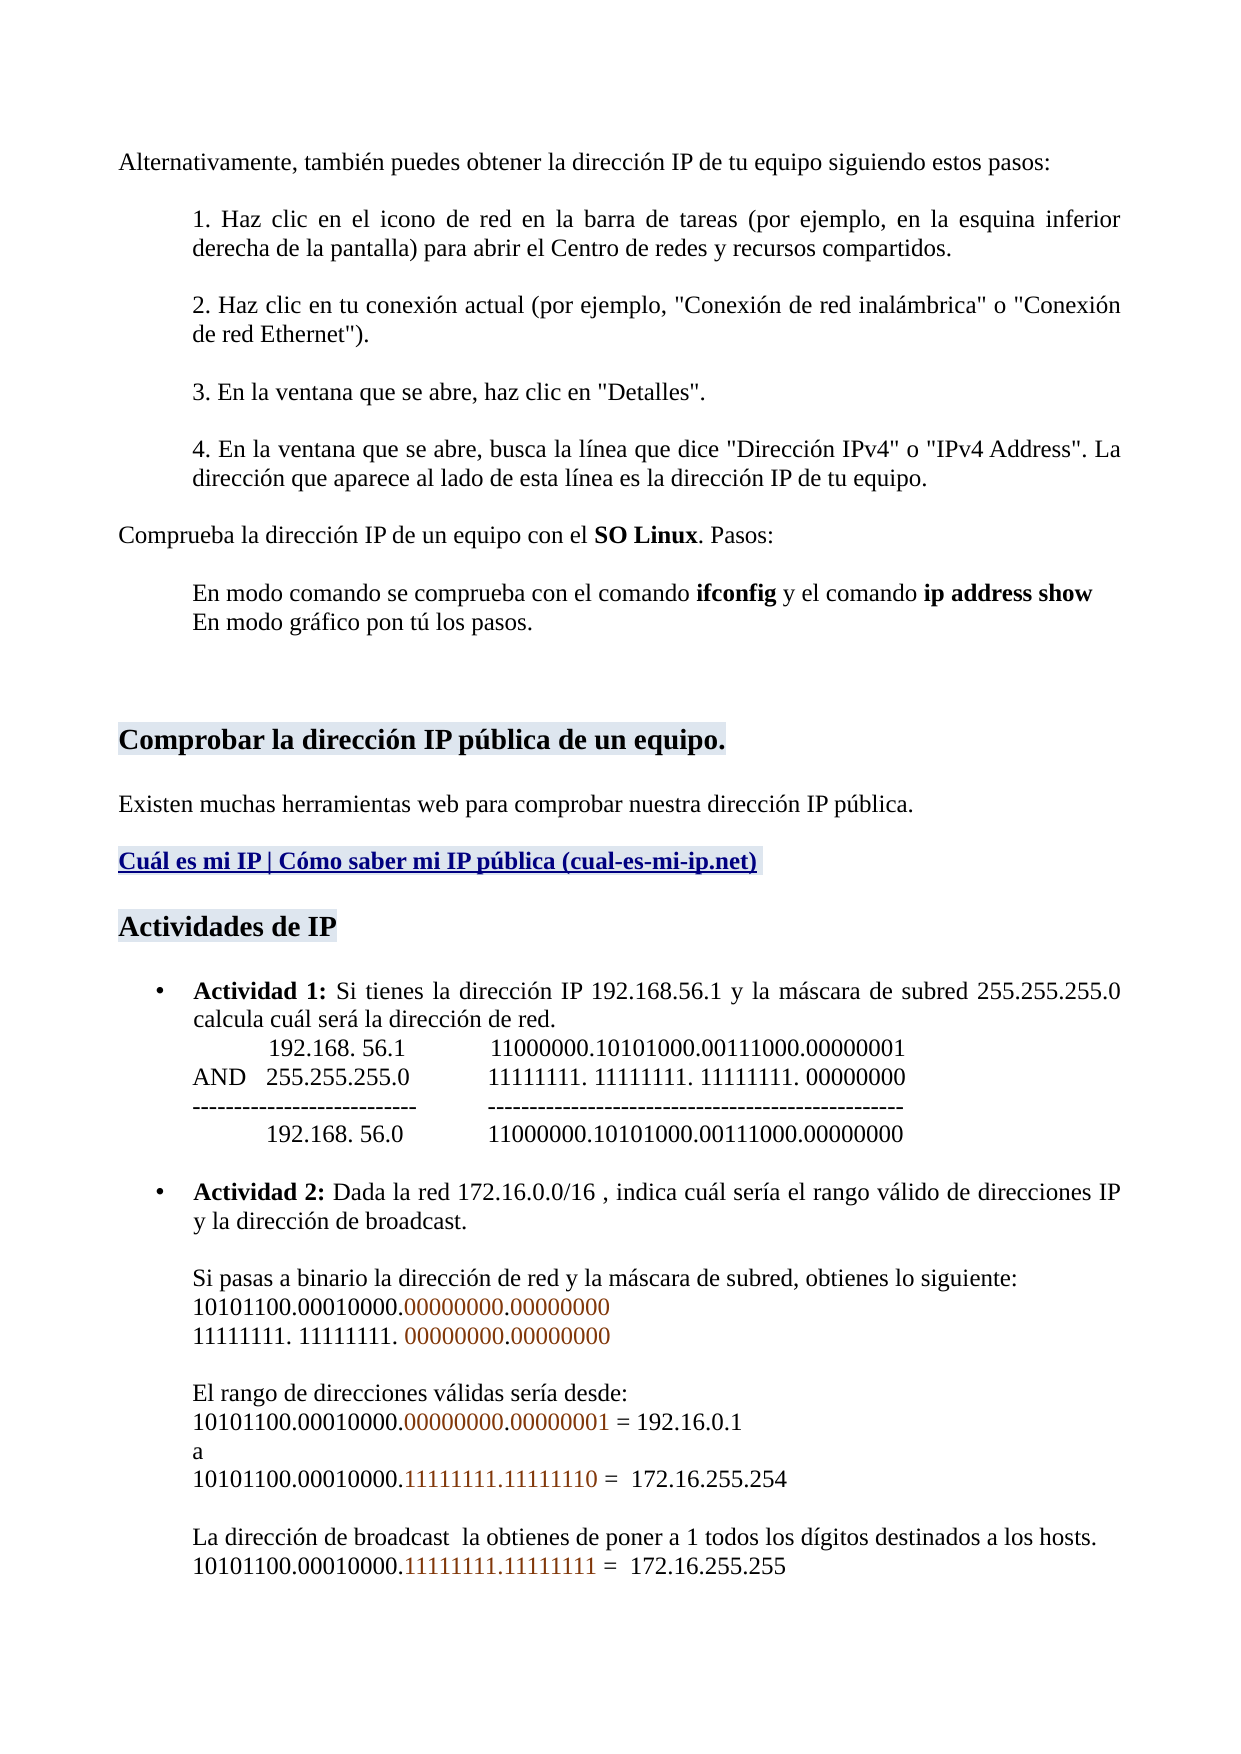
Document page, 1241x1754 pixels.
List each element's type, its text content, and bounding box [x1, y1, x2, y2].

list Actividad 1: Si tienes la dirección IP 192.168.56.1 y la máscara de subred 255.255.255.0 calcula cuál será la dirección de red. [156, 976, 1122, 1033]
text --------------------------- -------------------------------------------------- [118, 1091, 1122, 1119]
text Comprueba la dirección IP de un equipo con el SO Linux. Pasos: [118, 521, 1122, 549]
text 4. En la ventana que se abre, busca la línea que dice "Dirección IPv4" o "IPv4 Address". La dirección que aparece al lado de esta línea es la dirección IP de tu equipo. [192, 434, 1122, 492]
text La dirección de broadcast la obtienes de poner a 1 todos los dígitos destinados a los hosts. [118, 1522, 1122, 1551]
text Alternativamente, también puedes obtener la dirección IP de tu equipo siguiendo estos pasos: [118, 147, 1122, 176]
text Cuál es mi IP | Cómo saber mi IP pública (cual-es-mi-ip.net) [118, 846, 1122, 875]
text 10101100.00010000.00000000.00000000 [118, 1292, 1122, 1321]
text 10101100.00010000.11111111.11111111 = 172.16.255.255 [118, 1551, 1122, 1579]
text 10101100.00010000.11111111.11111110 = 172.16.255.254 [118, 1464, 1122, 1493]
text Comprobar la dirección IP pública de un equipo. [118, 722, 1122, 755]
text En modo gráfico pon tú los pasos. [192, 607, 1122, 636]
text 11111111. 11111111. 00000000.00000000 [118, 1321, 1122, 1349]
text Existen muchas herramientas web para comprobar nuestra dirección IP pública. [118, 789, 1122, 818]
list Actividad 2: Dada la red 172.16.0.0/16 , indica cuál sería el rango válido de direcciones IP y la dirección de broadcast. [156, 1177, 1122, 1234]
text 3. En la ventana que se abre, haz clic en "Detalles". [192, 377, 1122, 406]
text Actividades de IP [118, 909, 1122, 942]
text 1. Haz clic en el icono de red en la barra de tareas (por ejemplo, en la esquina inferior derecha de la pantalla) para abrir el Centro de redes y recursos compartidos. [192, 204, 1122, 262]
text a [118, 1436, 1122, 1464]
list 192.168. 56.1 11000000.10101000.00111000.00000001 [231, 1033, 1122, 1062]
text AND 255.255.255.0 11111111. 11111111. 11111111. 00000000 [118, 1062, 1122, 1091]
text En modo comando se comprueba con el comando ifconfig y el comando ip address show [192, 578, 1122, 607]
text 2. Haz clic en tu conexión actual (por ejemplo, "Conexión de red inalámbrica" o "Conexión de red Ethernet"). [192, 291, 1122, 348]
text Si pasas a binario la dirección de red y la máscara de subred, obtienes lo siguiente: [118, 1263, 1122, 1292]
text El rango de direcciones válidas sería desde: [118, 1378, 1122, 1407]
text 192.168. 56.0 11000000.10101000.00111000.00000000 [118, 1119, 1122, 1148]
text 10101100.00010000.00000000.00000001 = 192.16.0.1 [118, 1407, 1122, 1436]
